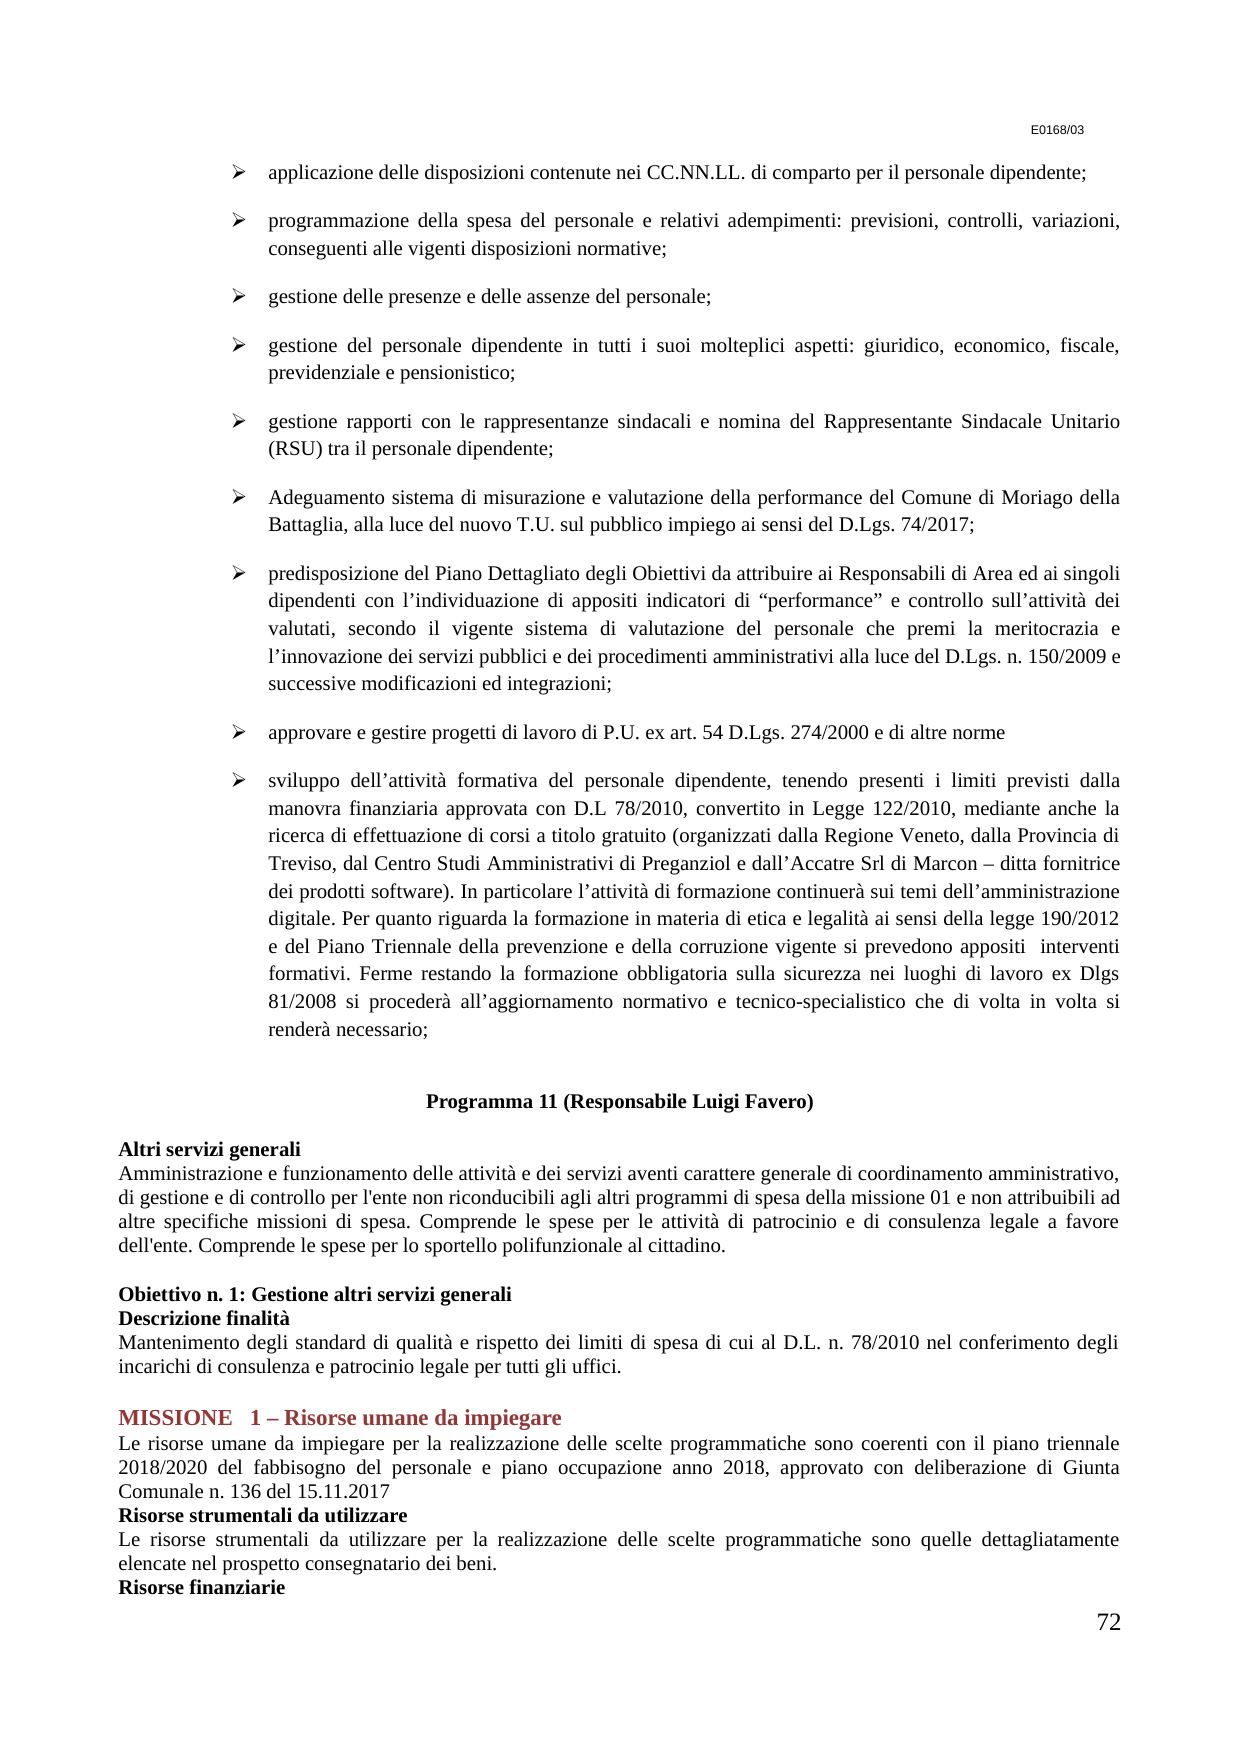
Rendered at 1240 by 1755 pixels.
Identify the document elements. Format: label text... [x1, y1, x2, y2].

list programmazione della spesa del personale e relativi adempimenti: previsioni, controlli, variazioni, conseguenti alle vigenti disposizioni normative; [231, 208, 1121, 260]
text Altri servizi generali [118, 1137, 1121, 1161]
text Risorse finanziarie [118, 1575, 1121, 1599]
list approvare e gestire progetti di lavoro di P.U. ex art. 54 D.Lgs. 274/2000 e di altre norme [231, 720, 1121, 744]
list predisposizione del Piano Dettagliato degli Obiettivi da attribuire ai Responsabili di Area ed ai singoli dipendenti con l’individuazione di appositi indicatori di “performance” e controllo sull’attività dei valutati, secondo il vigente sistema di valutazione del personale che premi la meritocrazia e l’innovazione dei servizi pubblici e dei procedimenti amministrativi alla luce del D.Lgs. n. 150/2009 e successive modificazioni ed integrazioni; [231, 561, 1121, 695]
list gestione del personale dipendente in tutti i suoi molteplici aspetti: giuridico, economico, fiscale, previdenziale e pensionistico; [231, 333, 1121, 384]
list Adeguamento sistema di misurazione e valutazione della performance del Comune di Moriago della Battaglia, alla luce del nuovo T.U. sul pubblico impiego ai sensi del D.Lgs. 74/2017; [231, 485, 1121, 536]
list applicazione delle disposizioni contenute nei CC.NN.LL. di comparto per il personale dipendente; [231, 160, 1121, 184]
list gestione rapporti con le rappresentanze sindacali e nomina del Rappresentante Sindacale Unitario (RSU) tra il personale dipendente; [231, 409, 1121, 460]
text MISSIONE 1 – Risorse umane da impiegare [118, 1404, 1121, 1431]
text Le risorse strumentali da utilizzare per la realizzazione delle scelte programmatiche sono quelle dettagliatamente elencate nel prospetto consegnatario dei beni. [118, 1527, 1121, 1575]
text Mantenimento degli standard di qualità e rispetto dei limiti di spesa di cui al D.L. n. 78/2010 nel conferimento degli incarichi di consulenza e patrocinio legale per tutti gli uffici. [118, 1330, 1121, 1378]
text Programma 11 (Responsabile Luigi Favero) [118, 1089, 1121, 1113]
text Descrizione finalità [118, 1306, 1121, 1330]
text Risorse strumentali da utilizzare [118, 1503, 1121, 1527]
list gestione delle presenze e delle assenze del personale; [231, 284, 1121, 308]
text Le risorse umane da impiegare per la realizzazione delle scelte programmatiche sono coerenti con il piano triennale 2018/2020 del fabbisogno del personale e piano occupazione anno 2018, approvato con deliberazione di Giunta Comunale n. 136 del 15.11.2017 [118, 1431, 1121, 1503]
text Obiettivo n. 1: Gestione altri servizi generali [118, 1282, 1121, 1306]
list sviluppo dell’attività formativa del personale dipendente, tenendo presenti i limiti previsti dalla manovra finanziaria approvata con D.L 78/2010, convertito in Legge 122/2010, mediante anche la ricerca di effettuazione di corsi a titolo gratuito (organizzati dalla Regione Veneto, dalla Provincia di Treviso, dal Centro Studi Amministrativi di Preganziol e dall’Accatre Srl di Marcon – ditta fornitrice dei prodotti software). In particolare l’attività di formazione continuerà sui temi dell’amministrazione digitale. Per quanto riguarda la formazione in materia di etica e legalità ai sensi della legge 190/2012 e del Piano Triennale della prevenzione e della corruzione vigente si prevedono appositi interventi formativi. Ferme restando la formazione obbligatoria sulla sicurezza nei luoghi di lavoro ex Dlgs 81/2008 si procederà all’aggiornamento normativo e tecnico-specialistico che di volta in volta si renderà necessario; [231, 768, 1121, 1041]
text Amministrazione e funzionamento delle attività e dei servizi aventi carattere generale di coordinamento amministrativo, di gestione e di controllo per l'ente non riconducibili agli altri programmi di spesa della missione 01 e non attribuibili ad altre specifiche missioni di spesa. Comprende le spese per le attività di patrocinio e di consulenza legale a favore dell'ente. Comprende le spese per lo sportello polifunzionale al cittadino. [118, 1161, 1121, 1257]
